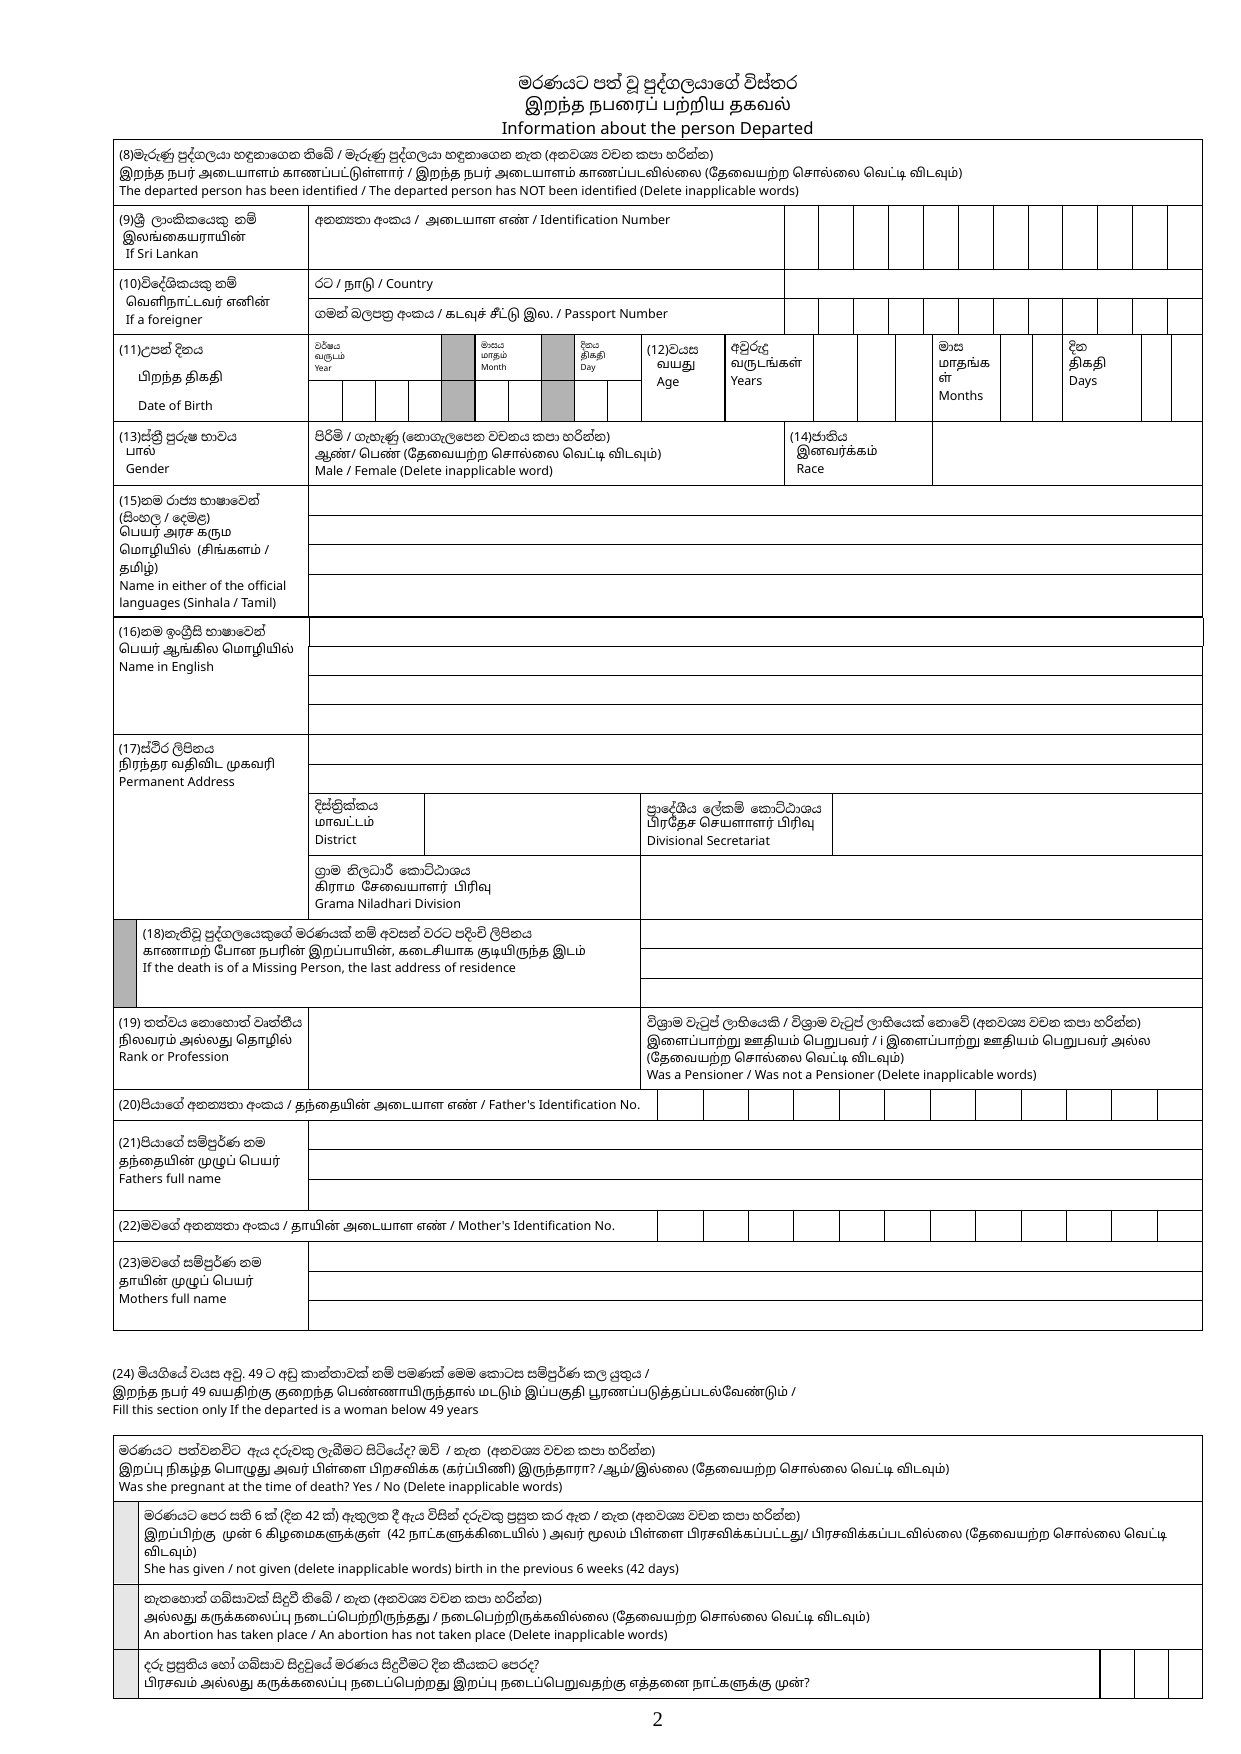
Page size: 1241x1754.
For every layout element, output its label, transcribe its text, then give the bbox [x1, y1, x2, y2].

table_cell [819, 206, 853, 268]
table_cell [114, 1585, 138, 1649]
table_cell [658, 1090, 703, 1119]
table_cell (15)නම රාජ්‍ය භාෂාවෙන් (සිංහල / දෙමළ) பெயர் அரச கரும மொழியில் (சிங்களம் / தமிழ்) Name in either of the official languages (Sinhala / Tamil) [114, 486, 308, 616]
table_header [310, 618, 1203, 646]
table_cell [704, 1211, 748, 1241]
table_cell [858, 335, 895, 421]
table_cell ග්‍රාම නිලධාරී කොට්ඨාශය கிராம சேவையாளர் பிரிவு Grama Niladhari Division [309, 856, 640, 918]
table_cell මාසය மாதம் Month [476, 335, 541, 380]
table_cell (12)වයස வயது Age [642, 335, 724, 421]
table_cell මාස மாதங்கள் Months [933, 335, 1000, 421]
table_cell [1168, 299, 1202, 334]
table_cell [641, 949, 1202, 978]
table_cell [704, 1090, 748, 1119]
table_cell රට / நாடு / Country [309, 270, 784, 298]
table_cell [933, 422, 1202, 485]
table_cell (11)උපන් දිනය பிறந்த திகதி Date of Birth [114, 335, 308, 421]
table_cell [814, 335, 857, 421]
table_cell [309, 1272, 1202, 1300]
table_cell (18)නැතිවූ පුද්ගලයෙකුගේ මරණයක් නම් අවසන් වරට පදිංචි ලිපිනය காணாமற் போன நபரின் இறப்பாயின், கடைசியாக குடியிருந்த இடம் If the death is of a Missing Person, the last address of residence [137, 920, 640, 1007]
table_cell දින திகதி Days [1063, 335, 1141, 421]
table_cell [885, 1211, 930, 1241]
table_cell [1022, 1090, 1066, 1119]
table_cell [542, 335, 574, 380]
table_cell [309, 1301, 1202, 1330]
table_cell [889, 299, 923, 334]
table_cell [994, 299, 1028, 334]
table_cell [658, 1211, 703, 1241]
table_cell [785, 206, 818, 268]
table_cell [114, 920, 136, 1007]
text இறந்த நபரைப் பற்றிய தகவல் [112, 96, 1203, 116]
table_cell [833, 794, 1202, 855]
table_cell දිනය திகதி Day [575, 335, 641, 380]
table_cell [1098, 299, 1132, 334]
table_cell [309, 1180, 1202, 1210]
table_cell [840, 1211, 884, 1241]
table_cell [1001, 335, 1032, 421]
table_cell [343, 381, 375, 421]
table_cell [854, 206, 888, 268]
table_cell [924, 299, 958, 334]
table_header මරණයට පත්වනවිට ඇය දරුවකු ලැබීමට සිටියේද? ඔව් / නැත (අනවශ්‍ය වචන කපා හරින්න) இறப்பு நிகழ்த பொழுது அவர் பிள்ளை பிறசவிக்க (கர்ப்பிணி) இருந்தாரா? /ஆம்/இல்லை (தேவையற்ற சொல்லை வெட்டி விடவும்) Was she pregnant at the time of death? Yes / No (Delete inapplicable words) [114, 1436, 1202, 1501]
table_cell [1142, 335, 1171, 421]
table_cell [1063, 299, 1097, 334]
text இறந்த நபர் 49வயதிற்கு குறைந்த பெண்ணாயிருந்தால் மடடும் இப்பகுதி பூரணப்படுத்தப்படல்வேண்டும் / [112, 1383, 1203, 1401]
table_cell [309, 1242, 1202, 1271]
table_cell අවුරුදු வருடங்கள் Years [726, 335, 813, 421]
table_cell [749, 1090, 793, 1119]
text Fill this section only If the departed is a woman below 49 years [112, 1401, 1203, 1418]
table_cell (10)විදේශිකයකු නම් வெளிநாட்டவர் எனின் If a foreigner [114, 270, 308, 334]
table_cell [889, 206, 923, 268]
table_cell වර්ෂය வருடம் Year [309, 335, 441, 380]
table_cell [575, 381, 607, 421]
table_cell [931, 1090, 975, 1119]
table_cell [1135, 1650, 1168, 1698]
table_cell [542, 381, 574, 421]
table_cell [1033, 335, 1062, 421]
table_cell [749, 1211, 793, 1241]
table_cell [409, 381, 441, 421]
table_cell (14)ජාතිය இனவர்க்கம் Race [785, 422, 932, 485]
table_cell [114, 1650, 138, 1698]
table_cell [1029, 206, 1062, 268]
table_cell [794, 1090, 839, 1119]
table_cell ගමන් බලපත්‍ර අංකය / கடவுச் சீட்டு இல. / Passport Number [309, 299, 784, 334]
table_cell [794, 1211, 839, 1241]
table_cell දරු ප්‍රසුතිය හෝ ගබ්සාව සිදුවුයේ මරණය සිදුවීමට දින කීයකට පෙරද? பிரசவம் அல்லது கருக்கலைப்பு நடைப்பெற்றது இறப்பு நடைப்பெறுவதற்கு எத்தனை நாட்களுக்கு முன்? [139, 1650, 1099, 1698]
table_cell [442, 381, 474, 421]
table_cell (22)මවගේ අනන්‍යතා අංකය / தாயின் அடையாள எண் / Mother's Identification No. [114, 1211, 657, 1241]
table_cell (17)ස්ථිර ලිපිනය நிரந்தர வதிவிட முகவரி Permanent Address [114, 735, 308, 918]
text මරණයට පත් වූ පුද්ගලයාගේ විස්තර [112, 75, 1203, 96]
table_cell [1101, 1650, 1134, 1698]
table_cell (21)පියාගේ සම්පුර්ණ නම தந்தையின் முழுப் பெயர் Fathers full name [114, 1121, 308, 1210]
table_cell (19) තත්වය නොහොත් වෘත්තීය நிலவரம் அல்லது தொழில் Rank or Profession [114, 1008, 308, 1089]
table_header (8)මැරුණු පුද්ගලයා හඳුනාගෙන තිබේ / මැරුණු පුද්ගලයා හඳුනාගෙන නැත (අනවශ්‍ය වචන කපා හරින්න) இறந்த நபர் அடையாளம் காணப்பட்டுள்ளார் / இறந்த நபர் அடையாளம் காணப்படவில்லை (தேவையற்ற சொல்லை வெட்டி விடவும்) The departed person has been identified / The departed person has NOT been identified (Delete inapplicable words) [114, 140, 1202, 204]
table_cell විශ්‍රාම වැටුප් ලාභියෙකි / විශ්‍රාම වැටුප් ලාභියෙක් නොවේ (අනවශ්‍ය වචන කපා හරින්න) இளைப்பாற்று ஊதியம் பெறுபவர் / iஇளைப்பாற்று ஊதியம் பெறுபவர் அல்ல (தேவையற்ற சொல்லை வெட்டி விடவும்) Was a Pensioner / Was not a Pensioner (Delete inapplicable words) [641, 1008, 1202, 1089]
table_cell [785, 270, 1202, 298]
table_cell [309, 1008, 640, 1089]
table_cell [1133, 299, 1167, 334]
table_cell [994, 206, 1028, 268]
table_cell දිස්ත්‍රික්කය மாவட்டம் District [309, 794, 424, 855]
table_cell (13)ස්ත්‍රී පුරුෂ භාවය பால் Gender [114, 422, 308, 485]
table_cell [1112, 1211, 1157, 1241]
table_cell [924, 206, 958, 268]
table_cell [896, 335, 932, 421]
table_cell [309, 647, 1202, 675]
table_cell [931, 1211, 975, 1241]
text Information about the person Departed [112, 116, 1203, 139]
table_cell [1158, 1211, 1202, 1241]
table_cell [1158, 1090, 1202, 1119]
table_cell [309, 545, 1202, 574]
table_cell [1063, 206, 1097, 268]
table_cell [309, 575, 1202, 616]
table_cell [309, 735, 1202, 763]
table_cell [309, 486, 1202, 514]
table_cell [309, 676, 1202, 704]
table_cell [1098, 206, 1132, 268]
table_cell [309, 765, 1202, 793]
table_cell [1112, 1090, 1157, 1119]
table_cell [885, 1090, 930, 1119]
table_cell [309, 516, 1202, 544]
text (24) මියගියේ වයස අවු. 49ට අඩු කාන්තාවක් නම් පමණක් මෙම කොටස සම්පුර්ණ කල යුතුය / [112, 1365, 1203, 1383]
table_cell [1022, 1211, 1066, 1241]
table_cell [785, 299, 818, 334]
table_cell [1029, 299, 1062, 334]
table_header (16)නම ඉංග්‍රීසි භාෂාවෙන් பெயர் ஆங்கில மொழியில் Name in English [114, 618, 309, 734]
table_cell (9)ශ්‍රී ලාංකිකයෙකු නම් இலங்கையராயின் If Sri Lankan [114, 206, 308, 268]
table_cell [1172, 335, 1202, 421]
table_cell [1133, 206, 1167, 268]
table_cell පිරිමි / ගැහැණු (නොගැලපෙන වචනය කපා හරින්න) ஆண்/ பெண் (தேவையற்ற சொல்லை வெட்டி விடவும்) Male / Female (Delete inapplicable word) [309, 422, 784, 485]
table_cell [309, 1121, 1202, 1149]
table_cell (23)මවගේ සම්පුර්ණ නම தாயின் முழுப் பெயர் Mothers full name [114, 1242, 308, 1330]
table_cell [309, 1150, 1202, 1179]
table_cell [840, 1090, 884, 1119]
table_cell [1169, 1650, 1202, 1698]
table_cell [425, 794, 640, 855]
table_cell [476, 381, 508, 421]
table_cell [1168, 206, 1202, 268]
table_cell ප්‍රාදේශීය ලේකම් කොට්ඨාශය பிரதேச செயளாளர் பிரிவு Divisional Secretariat [641, 794, 832, 855]
table_cell [608, 381, 641, 421]
table_cell [1067, 1090, 1111, 1119]
table_cell [819, 299, 853, 334]
table_cell [376, 381, 408, 421]
table_cell නැතහොත් ගබ්සාවක් සිදුවී තිබේ / නැත (අනවශ්‍ය වචන කපා හරින්න) அல்லது கருக்கலைப்பு நடைப்பெற்றிருந்தது / நடைபெற்றிருக்கவில்லை (தேவையற்ற சொல்லை வெட்டி விடவும்) An abortion has taken place / An abortion has not taken place (Delete inapplicable words) [139, 1585, 1202, 1649]
table_cell [976, 1211, 1021, 1241]
table_cell [114, 1502, 138, 1583]
table_cell [442, 335, 474, 380]
table_cell [309, 705, 1202, 734]
table_cell මරණයට පෙර සති 6ක් (දින 42ක්) ඇතුලත දී ඇය විසින් දරුවකු ප්‍රසුත කර ඇත / නැත (අනවශ්‍ය වචන කපා හරින්න) இறப்பிற்கு முன் 6 கிழமைகளுக்குள் (42 நாட்களுக்கிடையில் ) அவர் மூலம் பிள்ளை பிரசவிக்கப்பட்டது/ பிரசவிக்கப்படவில்லை (தேவையற்ற சொல்லை வெட்டி விடவும்) She has given / not given (delete inapplicable words) birth in the previous 6 weeks (42 days) [139, 1502, 1202, 1583]
table_cell [854, 299, 888, 334]
table_cell [641, 979, 1202, 1007]
table_cell [641, 856, 1202, 918]
table_cell [959, 299, 993, 334]
table_cell [509, 381, 541, 421]
table_cell (20)පියාගේ අනන්‍යතා අංකය / தந்தையின் அடையாள எண் / Father's Identification No. [114, 1090, 657, 1119]
table_cell [976, 1090, 1021, 1119]
table_cell [309, 381, 342, 421]
table_cell [959, 206, 993, 268]
table_cell [1067, 1211, 1111, 1241]
table_cell අනන්‍යතා අංකය / அடையாள எண் / Identification Number [309, 206, 784, 268]
table_cell [641, 920, 1202, 948]
